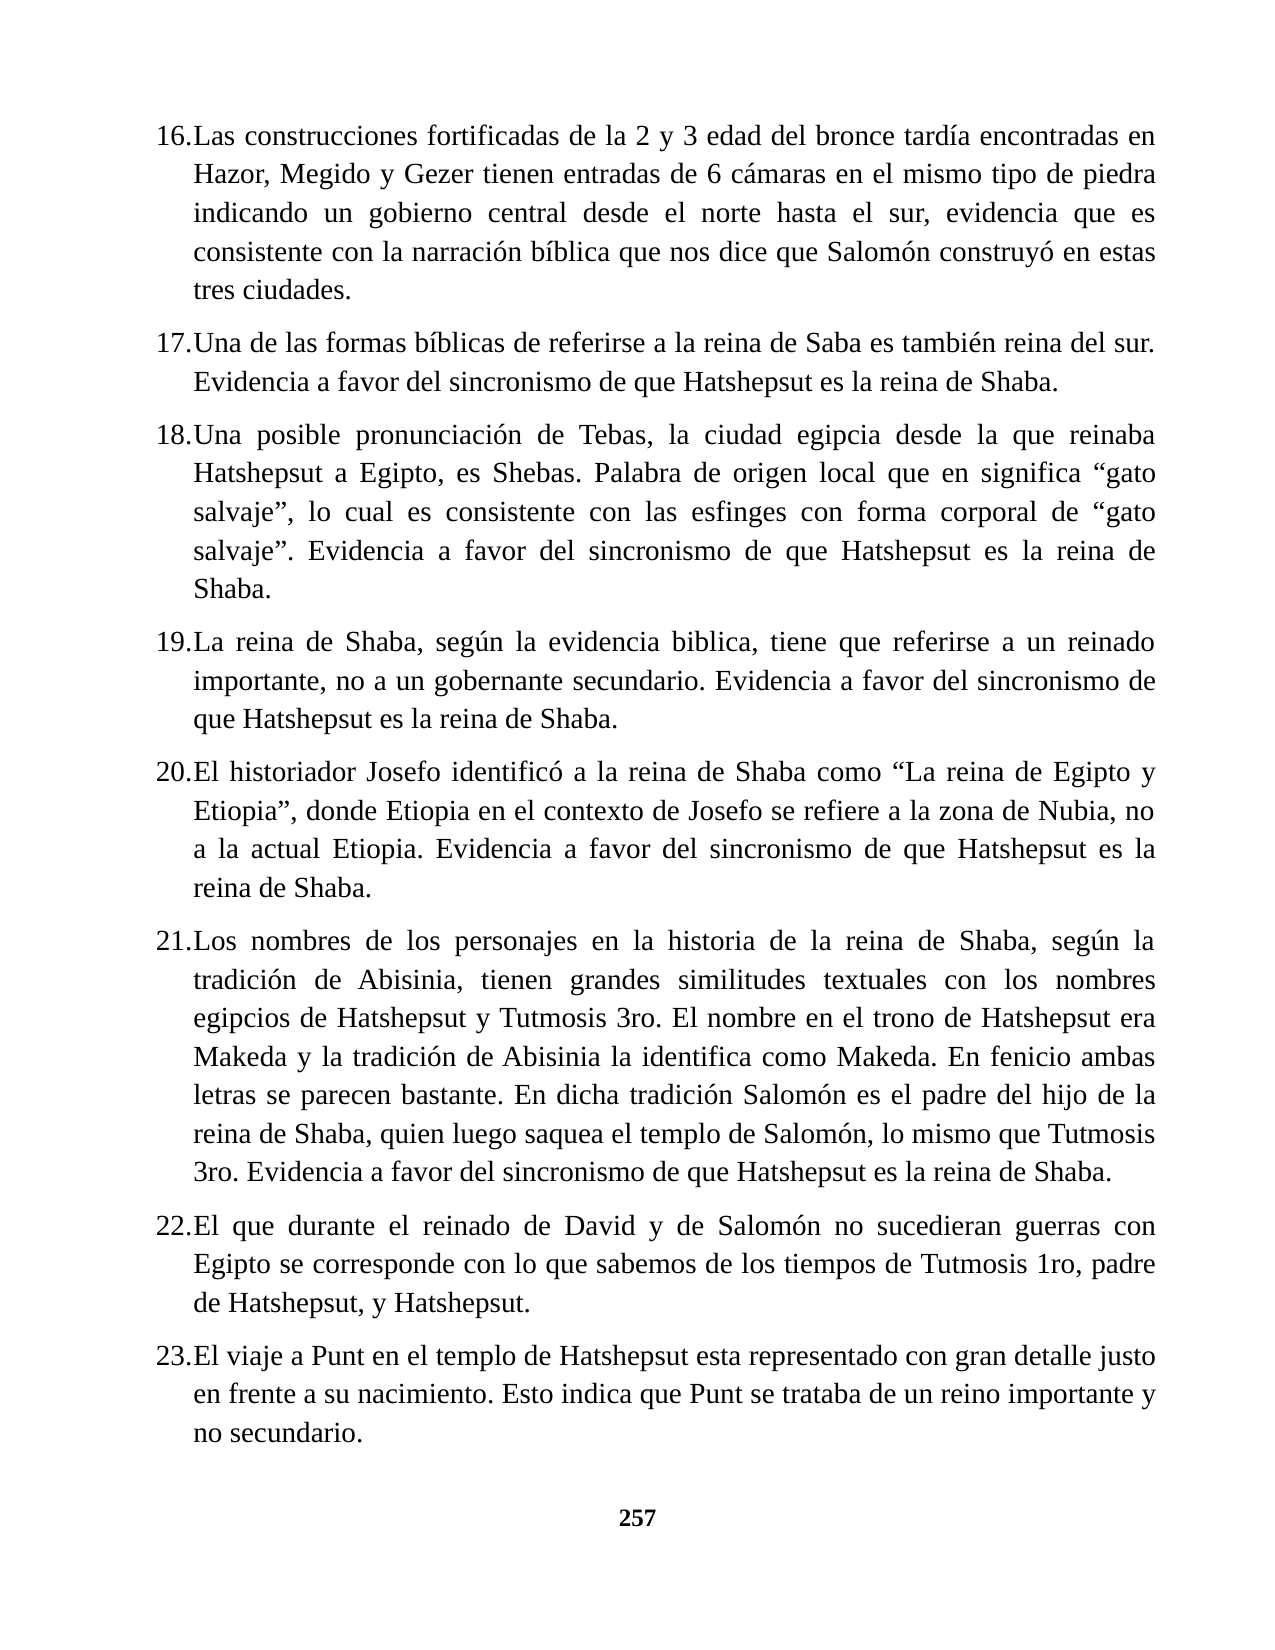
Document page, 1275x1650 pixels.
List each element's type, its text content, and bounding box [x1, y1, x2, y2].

list El historiador Josefo identificó a la reina de Shaba como “La reina de Egipto y Etiopia”, donde Etiopia en el contexto de Josefo se refiere a la zona de Nubia, no a la actual Etiopia. Evidencia a favor del sincronismo de que Hatshepsut es la reina de Shaba. [156, 754, 1157, 904]
list Los nombres de los personajes en la historia de la reina de Shaba, según la tradición de Abisinia, tienen grandes similitudes textuales con los nombres egipcios de Hatshepsut y Tutmosis 3ro. El nombre en el trono de Hatshepsut era Makeda y la tradición de Abisinia la identifica como Makeda. En fenicio ambas letras se parecen bastante. En dicha tradición Salomón es el padre del hijo de la reina de Shaba, quien luego saquea el templo de Salomón, lo mismo que Tutmosis 3ro. Evidencia a favor del sincronismo de que Hatshepsut es la reina de Shaba. [156, 923, 1157, 1188]
list La reina de Shaba, según la evidencia biblica, tiene que referirse a un reinado importante, no a un gobernante secundario. Evidencia a favor del sincronismo de que Hatshepsut es la reina de Shaba. [156, 624, 1157, 735]
list Las construcciones fortificadas de la 2 y 3 edad del bronce tardía encontradas en Hazor, Megido y Gezer tienen entradas de 6 cámaras en el mismo tipo de piedra indicando un gobierno central desde el norte hasta el sur, evidencia que es consistente con la narración bíblica que nos dice que Salomón construyó en estas tres ciudades. [156, 118, 1157, 306]
list El viaje a Punt en el templo de Hatshepsut esta representado con gran detalle justo en frente a su nacimiento. Esto indica que Punt se trataba de un reino importante y no secundario. [156, 1338, 1157, 1448]
list Una de las formas bíblicas de referirse a la reina de Saba es también reina del sur. Evidencia a favor del sincronismo de que Hatshepsut es la reina de Shaba. [156, 325, 1157, 397]
list El que durante el reinado de David y de Salomón no sucedieran guerras con Egipto se corresponde con lo que sabemos de los tiempos de Tutmosis 1ro, padre de Hatshepsut, y Hatshepsut. [156, 1208, 1157, 1318]
list Una posible pronunciación de Tebas, la ciudad egipcia desde la que reinaba Hatshepsut a Egipto, es Shebas. Palabra de origen local que en significa “gato salvaje”, lo cual es consistente con las esfinges con forma corporal de “gato salvaje”. Evidencia a favor del sincronismo de que Hatshepsut es la reina de Shaba. [156, 417, 1157, 605]
